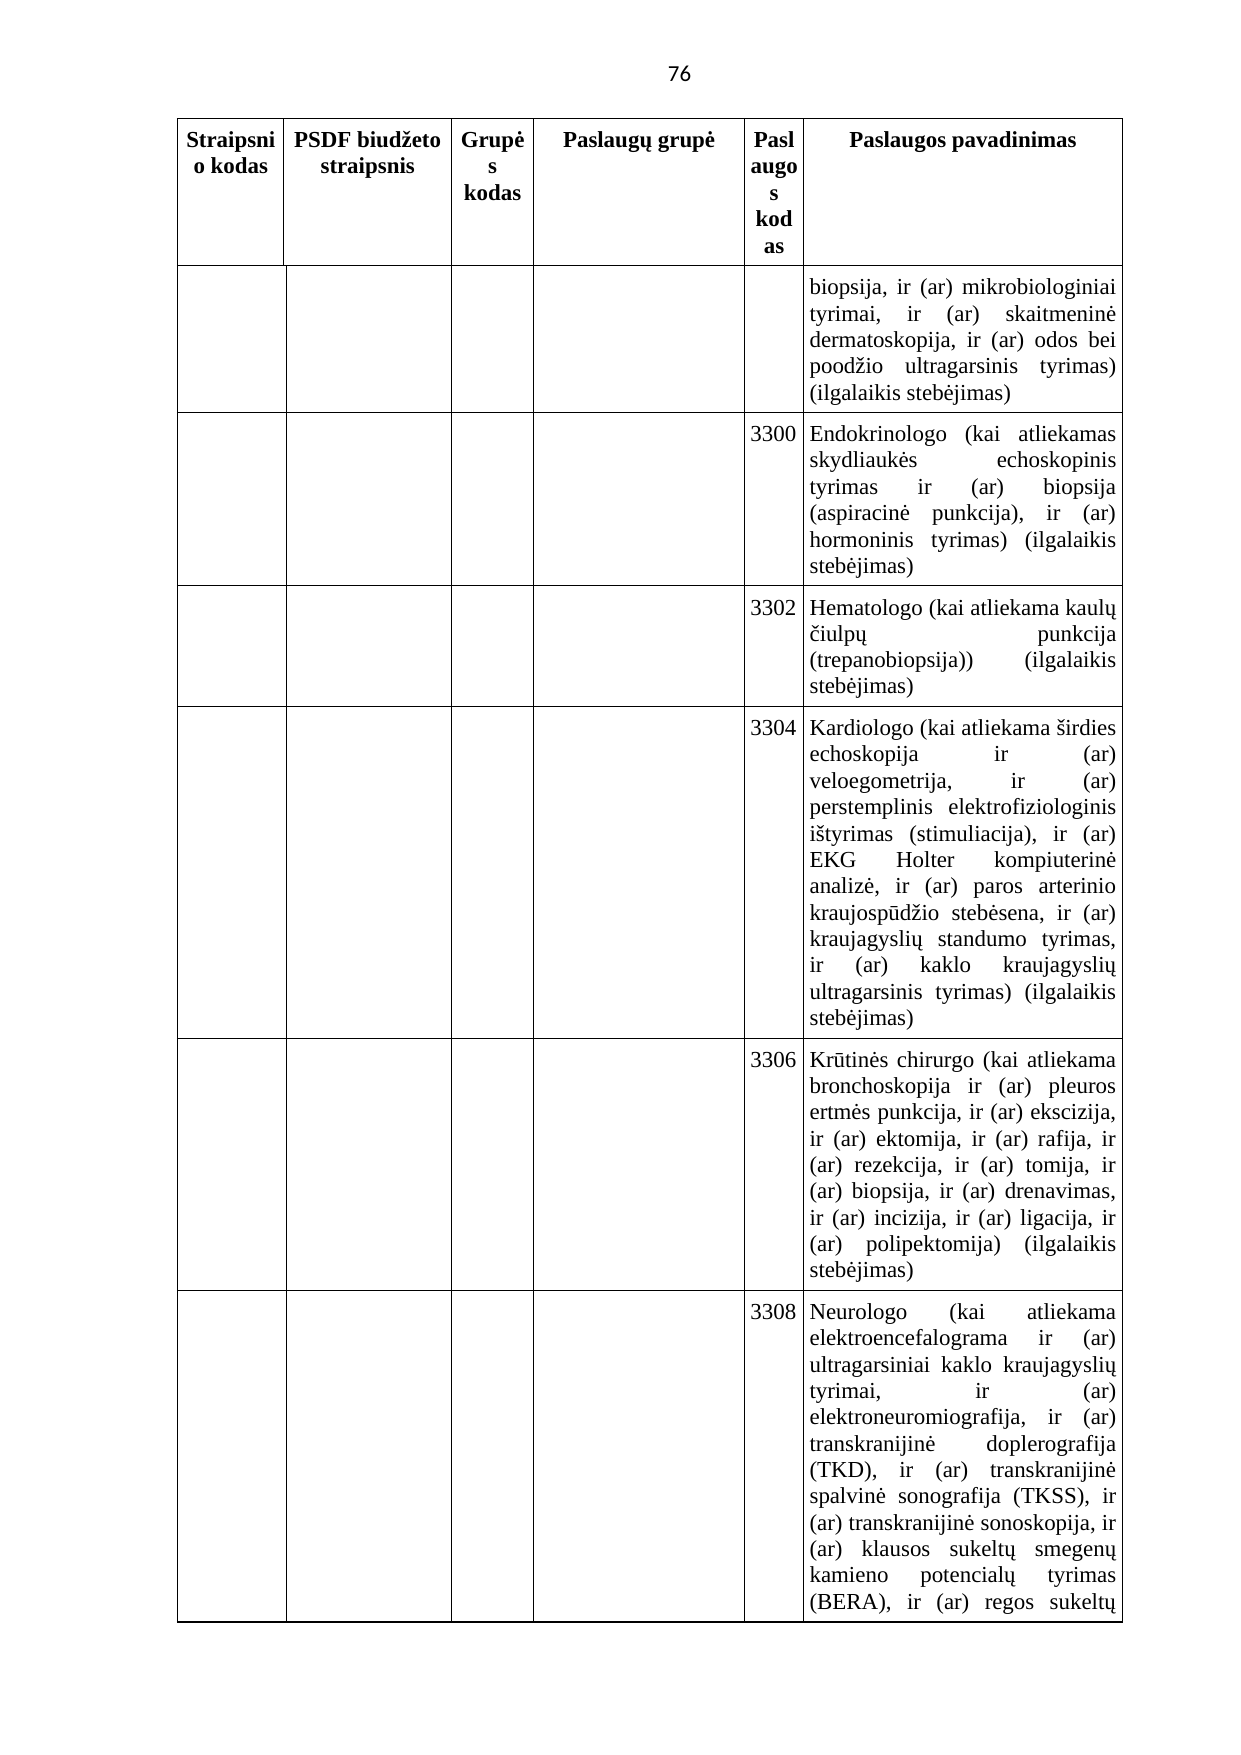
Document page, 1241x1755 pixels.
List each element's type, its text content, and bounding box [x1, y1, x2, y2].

table_cell Neurologo (kai atliekama elektroencefalograma ir (ar) ultragarsiniai kaklo kraujagyslių tyrimai, ir (ar) elektroneuromiografija, ir (ar) transkranijinė doplerografija (TKD), ir (ar) transkranijinė spalvinė sonografija (TKSS), ir (ar) transkranijinė sonoskopija, ir (ar) klausos sukeltų smegenų kamieno potencialų tyrimas (BERA), ir (ar) regos sukeltų [804, 1291, 1122, 1621]
table_cell [287, 413, 451, 585]
table_cell Endokrinologo (kai atliekamas skydliaukės echoskopinis tyrimas ir (ar) biopsija (aspiracinė punkcija), ir (ar) hormoninis tyrimas) (ilgalaikis stebėjimas) [804, 413, 1122, 585]
table_cell [178, 413, 286, 585]
table_cell [452, 586, 533, 706]
table_cell [534, 1039, 744, 1290]
table_cell [534, 586, 744, 706]
table_header Grupės kodas [452, 119, 533, 265]
table_cell [178, 1291, 286, 1621]
table_cell 3308 [745, 1291, 803, 1621]
table_cell 3300 [745, 413, 803, 585]
table_cell [452, 707, 533, 1037]
table_cell [452, 1291, 533, 1621]
table_cell [534, 413, 744, 585]
table_cell [178, 1039, 286, 1290]
table_cell [178, 266, 286, 412]
table_header PSDF biudžeto straipsnis [284, 119, 451, 265]
table_cell [452, 1039, 533, 1290]
table_cell [287, 707, 451, 1037]
table_cell [452, 266, 533, 412]
table_cell [745, 266, 803, 412]
table_cell Hematologo (kai atliekama kaulų čiulpų punkcija (trepanobiopsija)) (ilgalaikis stebėjimas) [804, 586, 1122, 706]
table_cell 3302 [745, 586, 803, 706]
table_cell [178, 707, 286, 1037]
table_cell Krūtinės chirurgo (kai atliekama bronchoskopija ir (ar) pleuros ertmės punkcija, ir (ar) ekscizija, ir (ar) ektomija, ir (ar) rafija, ir (ar) rezekcija, ir (ar) tomija, ir (ar) biopsija, ir (ar) drenavimas, ir (ar) incizija, ir (ar) ligacija, ir (ar) polipektomija) (ilgalaikis stebėjimas) [804, 1039, 1122, 1290]
table_cell [287, 1291, 451, 1621]
table_cell [287, 1039, 451, 1290]
table_cell [452, 413, 533, 585]
table_cell [534, 707, 744, 1037]
table_cell biopsija, ir (ar) mikrobiologiniai tyrimai, ir (ar) skaitmeninė dermatoskopija, ir (ar) odos bei poodžio ultragarsinis tyrimas) (ilgalaikis stebėjimas) [804, 266, 1122, 412]
table_cell [534, 266, 744, 412]
table_cell [534, 1291, 744, 1621]
table_cell 3306 [745, 1039, 803, 1290]
table_cell Kardiologo (kai atliekama širdies echoskopija ir (ar) veloegometrija, ir (ar) perstemplinis elektrofiziologinis ištyrimas (stimuliacija), ir (ar) EKG Holter kompiuterinė analizė, ir (ar) paros arterinio kraujospūdžio stebėsena, ir (ar) kraujagyslių standumo tyrimas, ir (ar) kaklo kraujagyslių ultragarsinis tyrimas) (ilgalaikis stebėjimas) [804, 707, 1122, 1037]
table_header Straipsnio kodas [178, 119, 283, 265]
table_cell [287, 586, 451, 706]
table_cell 3304 [745, 707, 803, 1037]
table_cell [178, 586, 286, 706]
table_cell [287, 266, 451, 412]
table_header Paslaugos kodas [745, 119, 803, 265]
table_header Paslaugų grupė [534, 119, 744, 265]
table_header Paslaugos pavadinimas [804, 119, 1122, 265]
